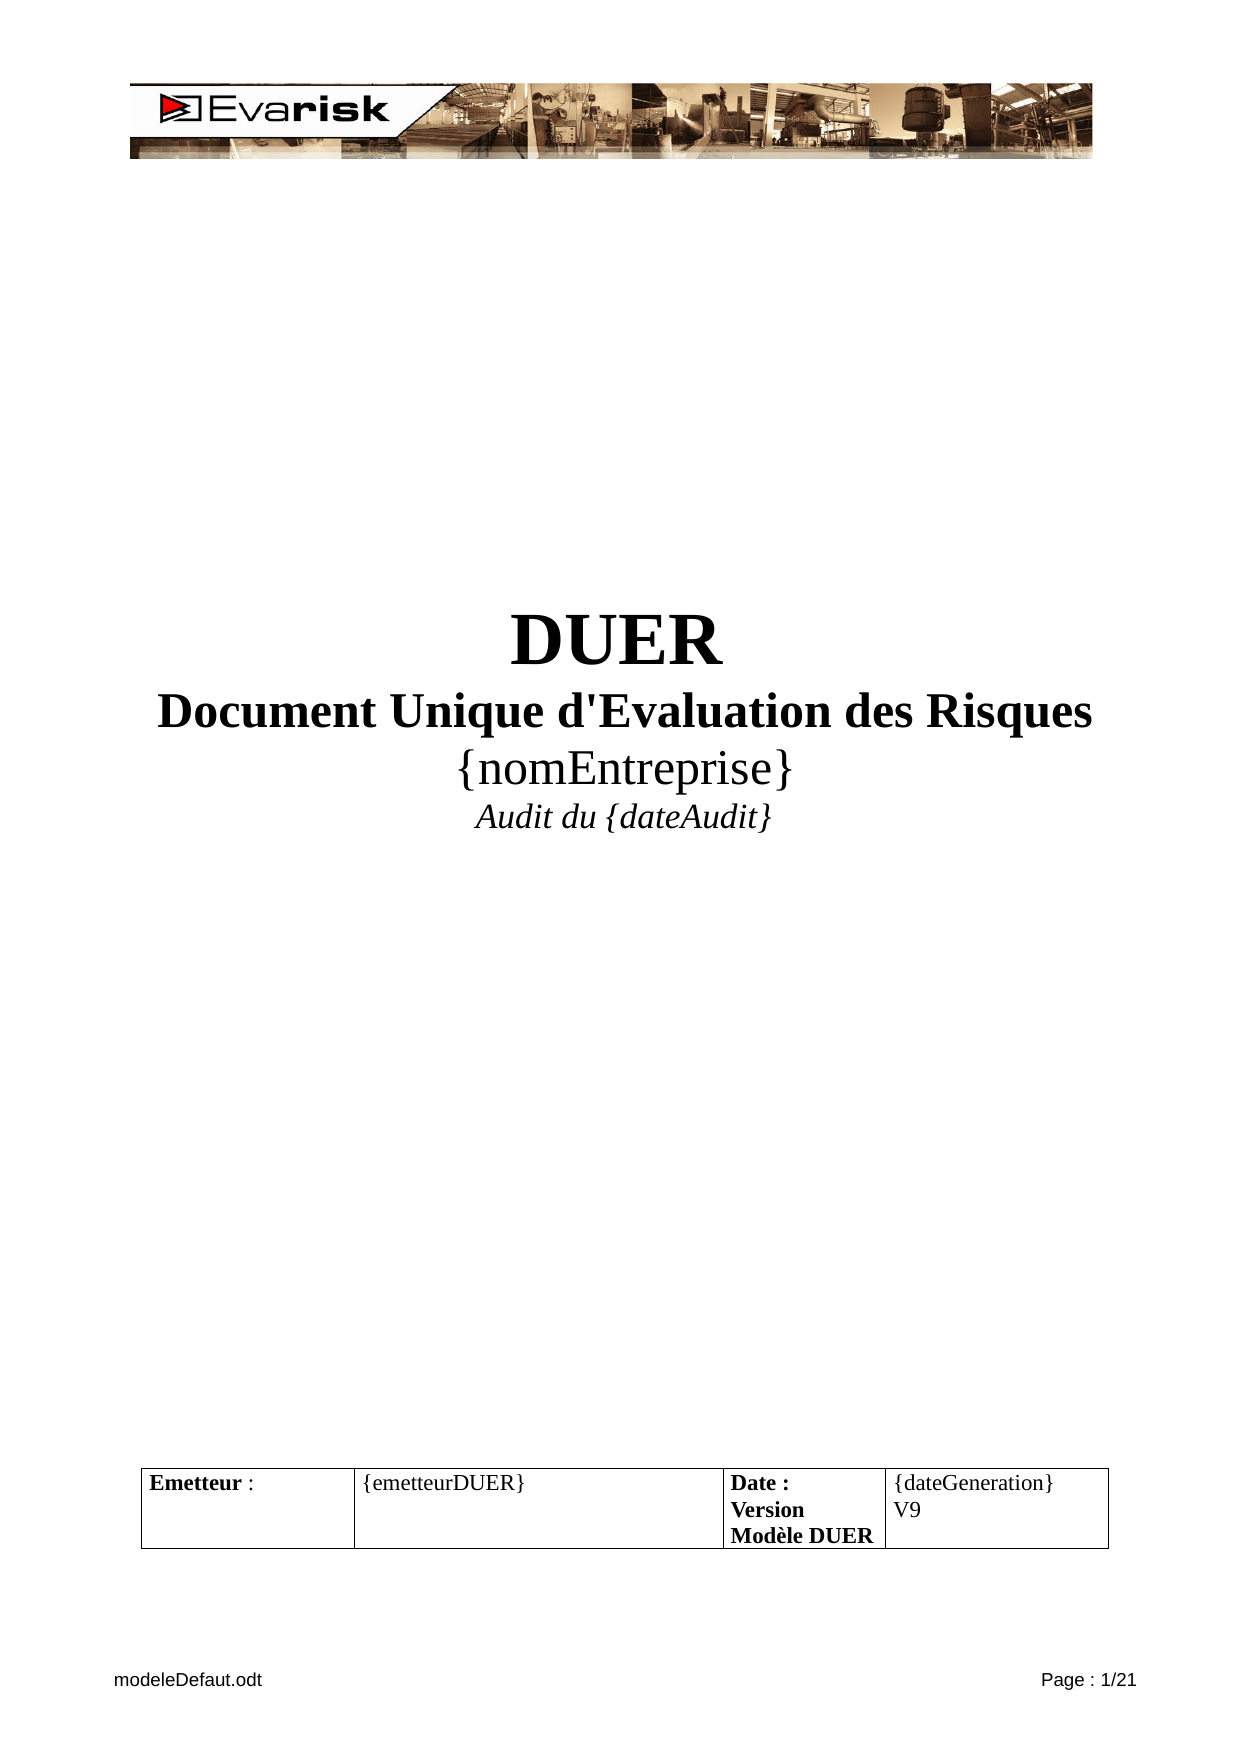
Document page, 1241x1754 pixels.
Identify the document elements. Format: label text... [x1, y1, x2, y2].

text {nomEntreprise} [114, 738, 1137, 795]
text Document Unique d'Evaluation des Risques [114, 680, 1137, 738]
table_header Emetteur : [142, 1469, 354, 1548]
text DUER [114, 594, 1137, 680]
table_header {emetteurDUER} [355, 1469, 723, 1548]
table_header {dateGeneration} V9 [886, 1469, 1108, 1548]
table_header Date : Version Modèle DUER [724, 1469, 885, 1548]
text Audit du {dateAudit} [114, 795, 1137, 836]
